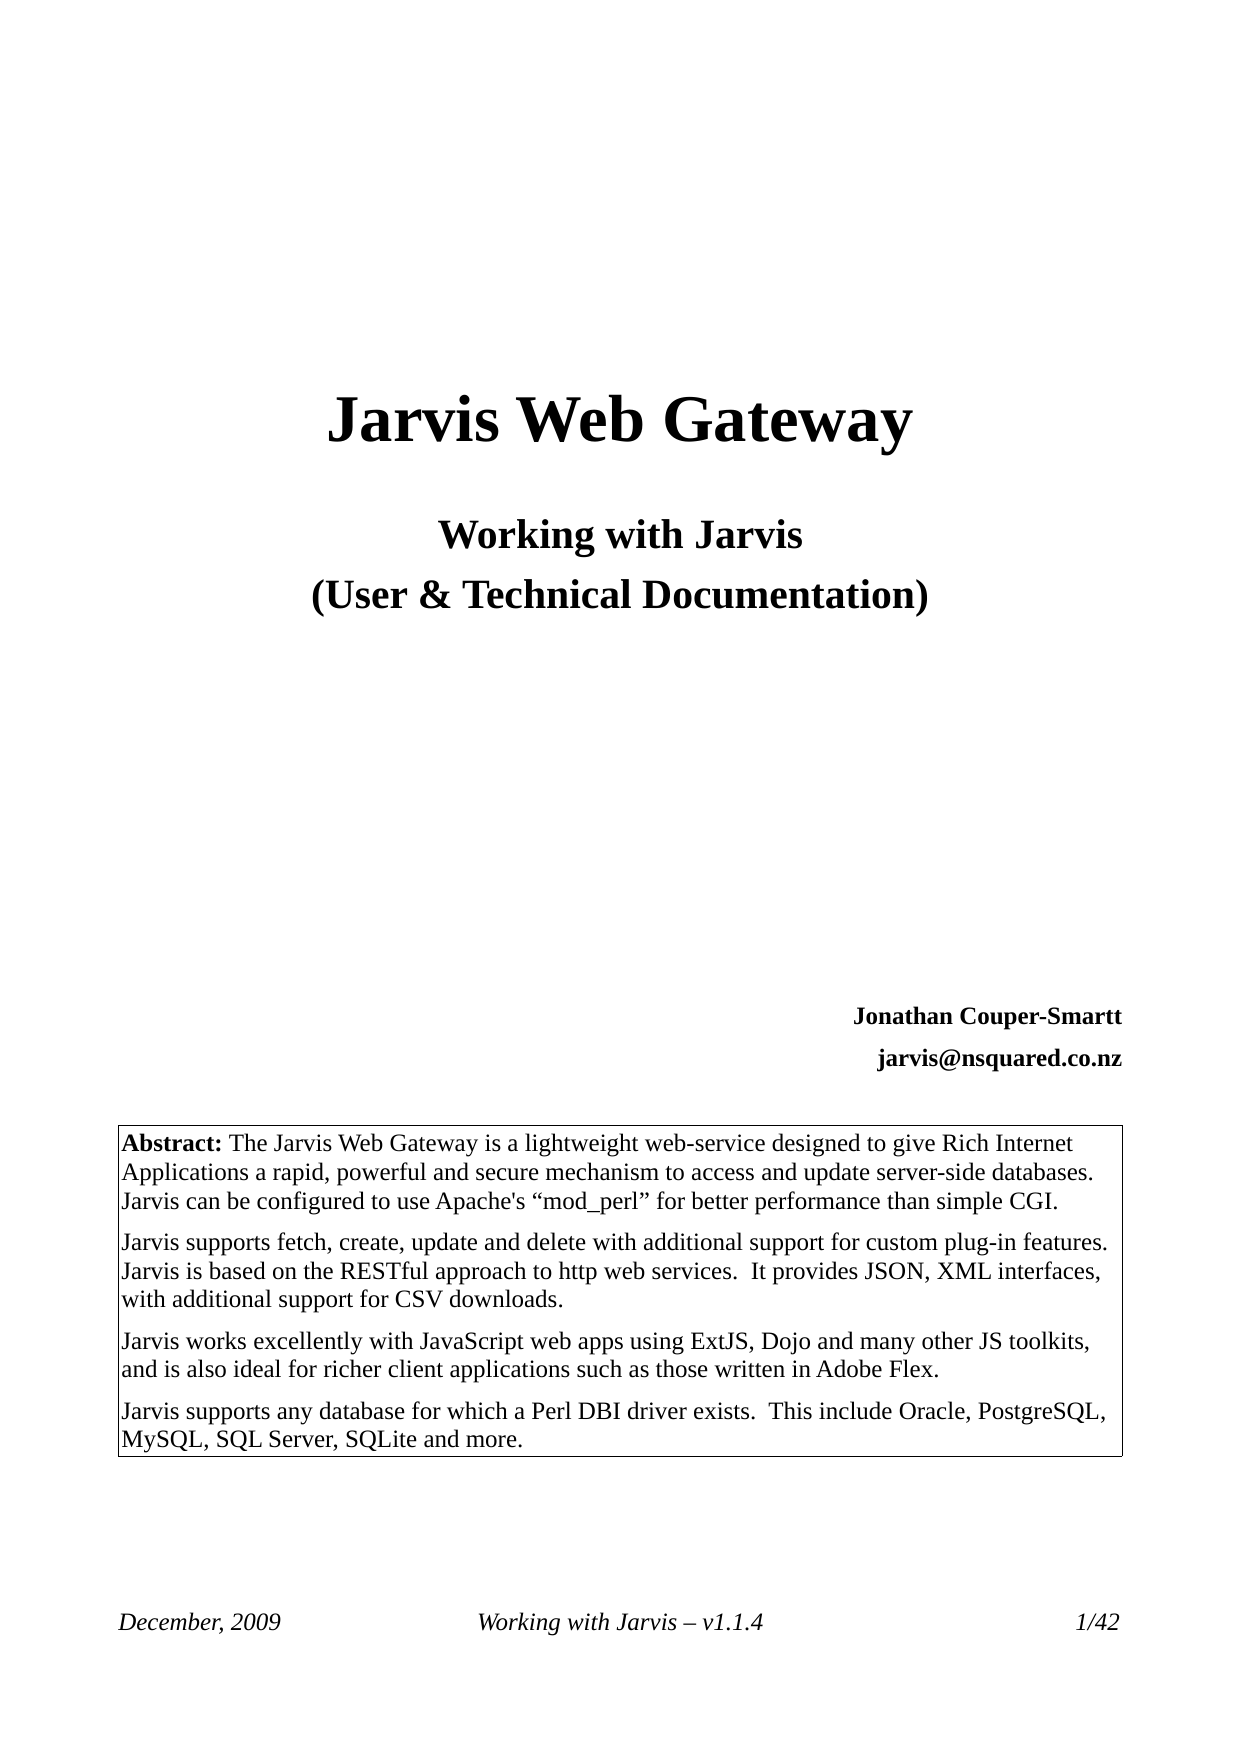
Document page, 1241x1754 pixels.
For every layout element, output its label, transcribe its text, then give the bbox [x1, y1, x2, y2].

text Working with Jarvis [118, 509, 1122, 557]
text Abstract: The Jarvis Web Gateway is a lightweight web-service designed to give Rich Internet Applications a rapid, powerful and secure mechanism to access and update server-side databases. Jarvis can be configured to use Apache's “mod_perl” for better performance than simple CGI. [119, 1126, 1122, 1214]
text jarvis@nsquared.co.nz [118, 1043, 1122, 1071]
text Jonathan Couper-Smartt [118, 1001, 1122, 1030]
text Jarvis supports fetch, create, update and delete with additional support for custom plug-in features. Jarvis is based on the RESTful approach to http web services. It provides JSON, XML interfaces, with additional support for CSV downloads. [119, 1224, 1122, 1313]
text Jarvis supports any database for which a Perl DBI driver exists. This include Oracle, PostgreSQL, MySQL, SQL Server, SQLite and more. [119, 1393, 1122, 1456]
text Jarvis works excellently with JavaScript web apps using ExtJS, Dojo and many other JS toolkits, and is also ideal for richer client applications such as those written in Adobe Flex. [119, 1323, 1122, 1383]
text Jarvis Web Gateway [118, 379, 1122, 456]
text (User & Technical Documentation) [118, 570, 1122, 618]
